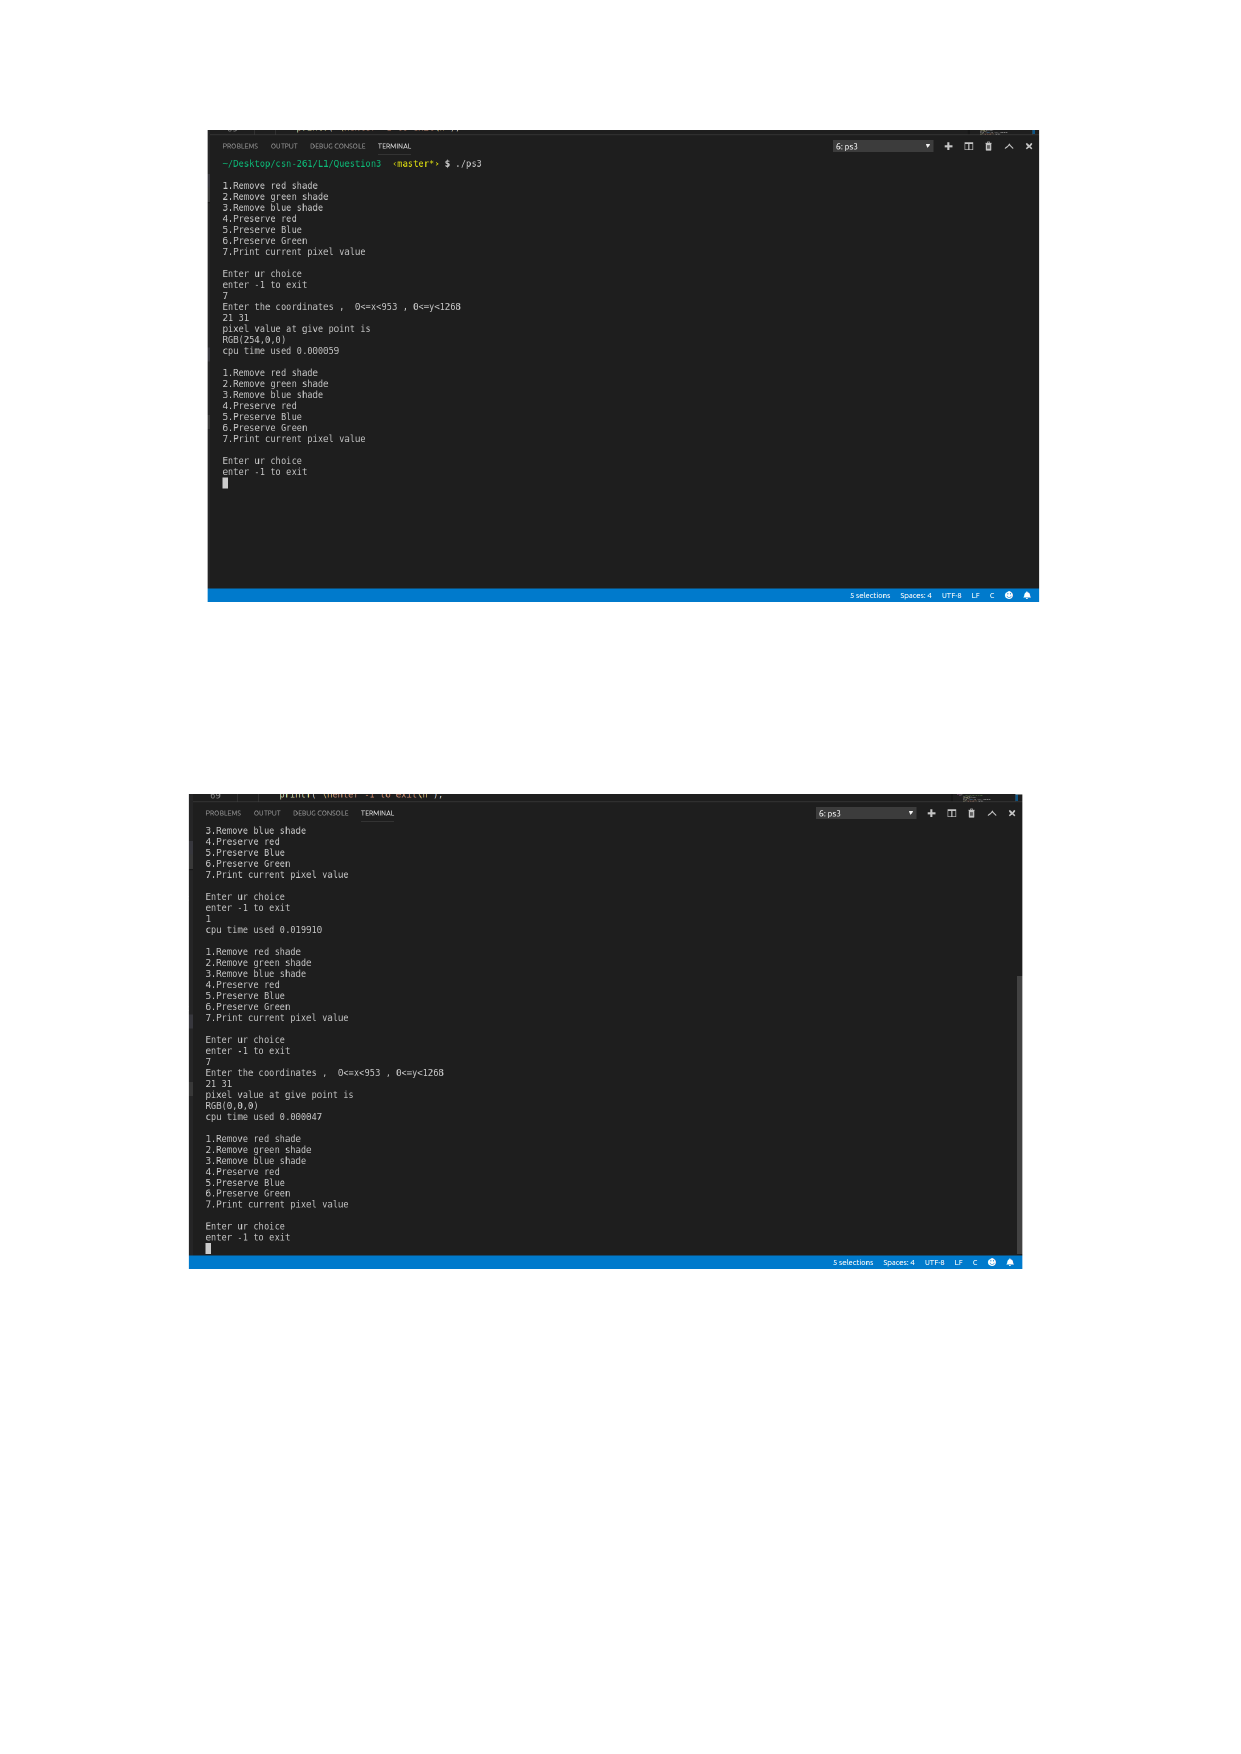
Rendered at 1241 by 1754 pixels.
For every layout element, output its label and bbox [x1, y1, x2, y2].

picture [188, 794, 1023, 1269]
picture [207, 130, 1040, 602]
